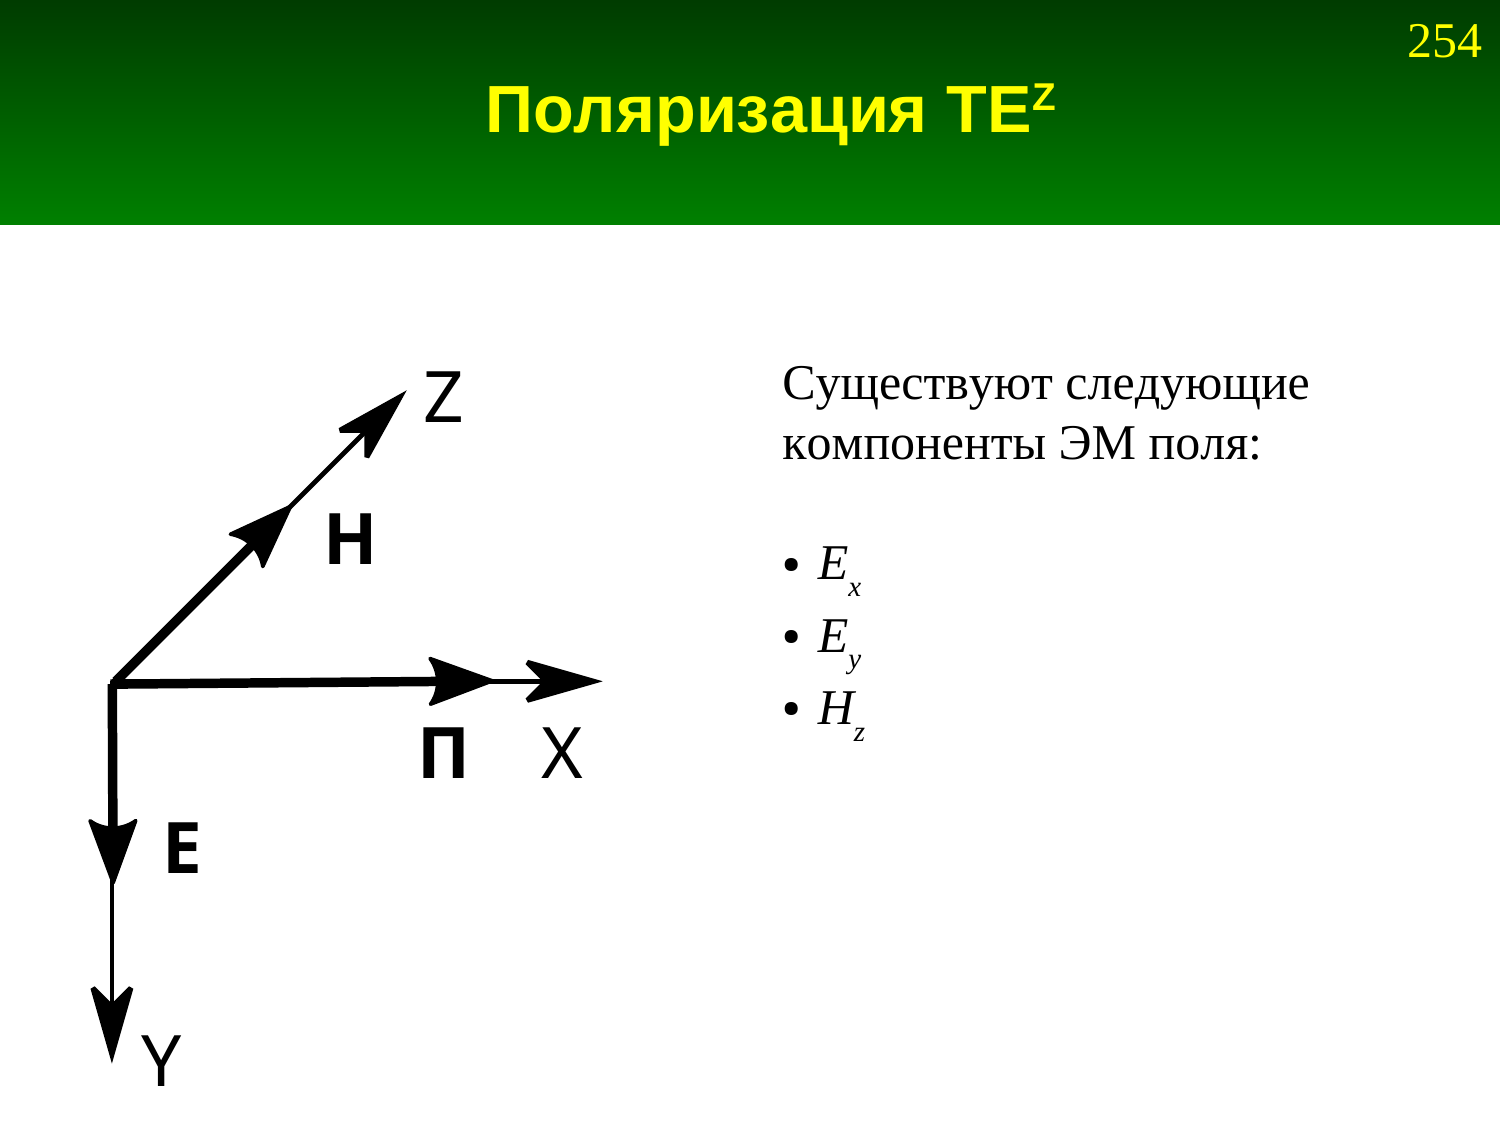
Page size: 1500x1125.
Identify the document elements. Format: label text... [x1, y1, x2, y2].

title Поляризация TEZ [100, 7, 1441, 204]
picture [88, 370, 603, 1087]
text_box Существуют следующие компоненты ЭМ поля: Ex Ey Hz [767, 342, 1326, 755]
